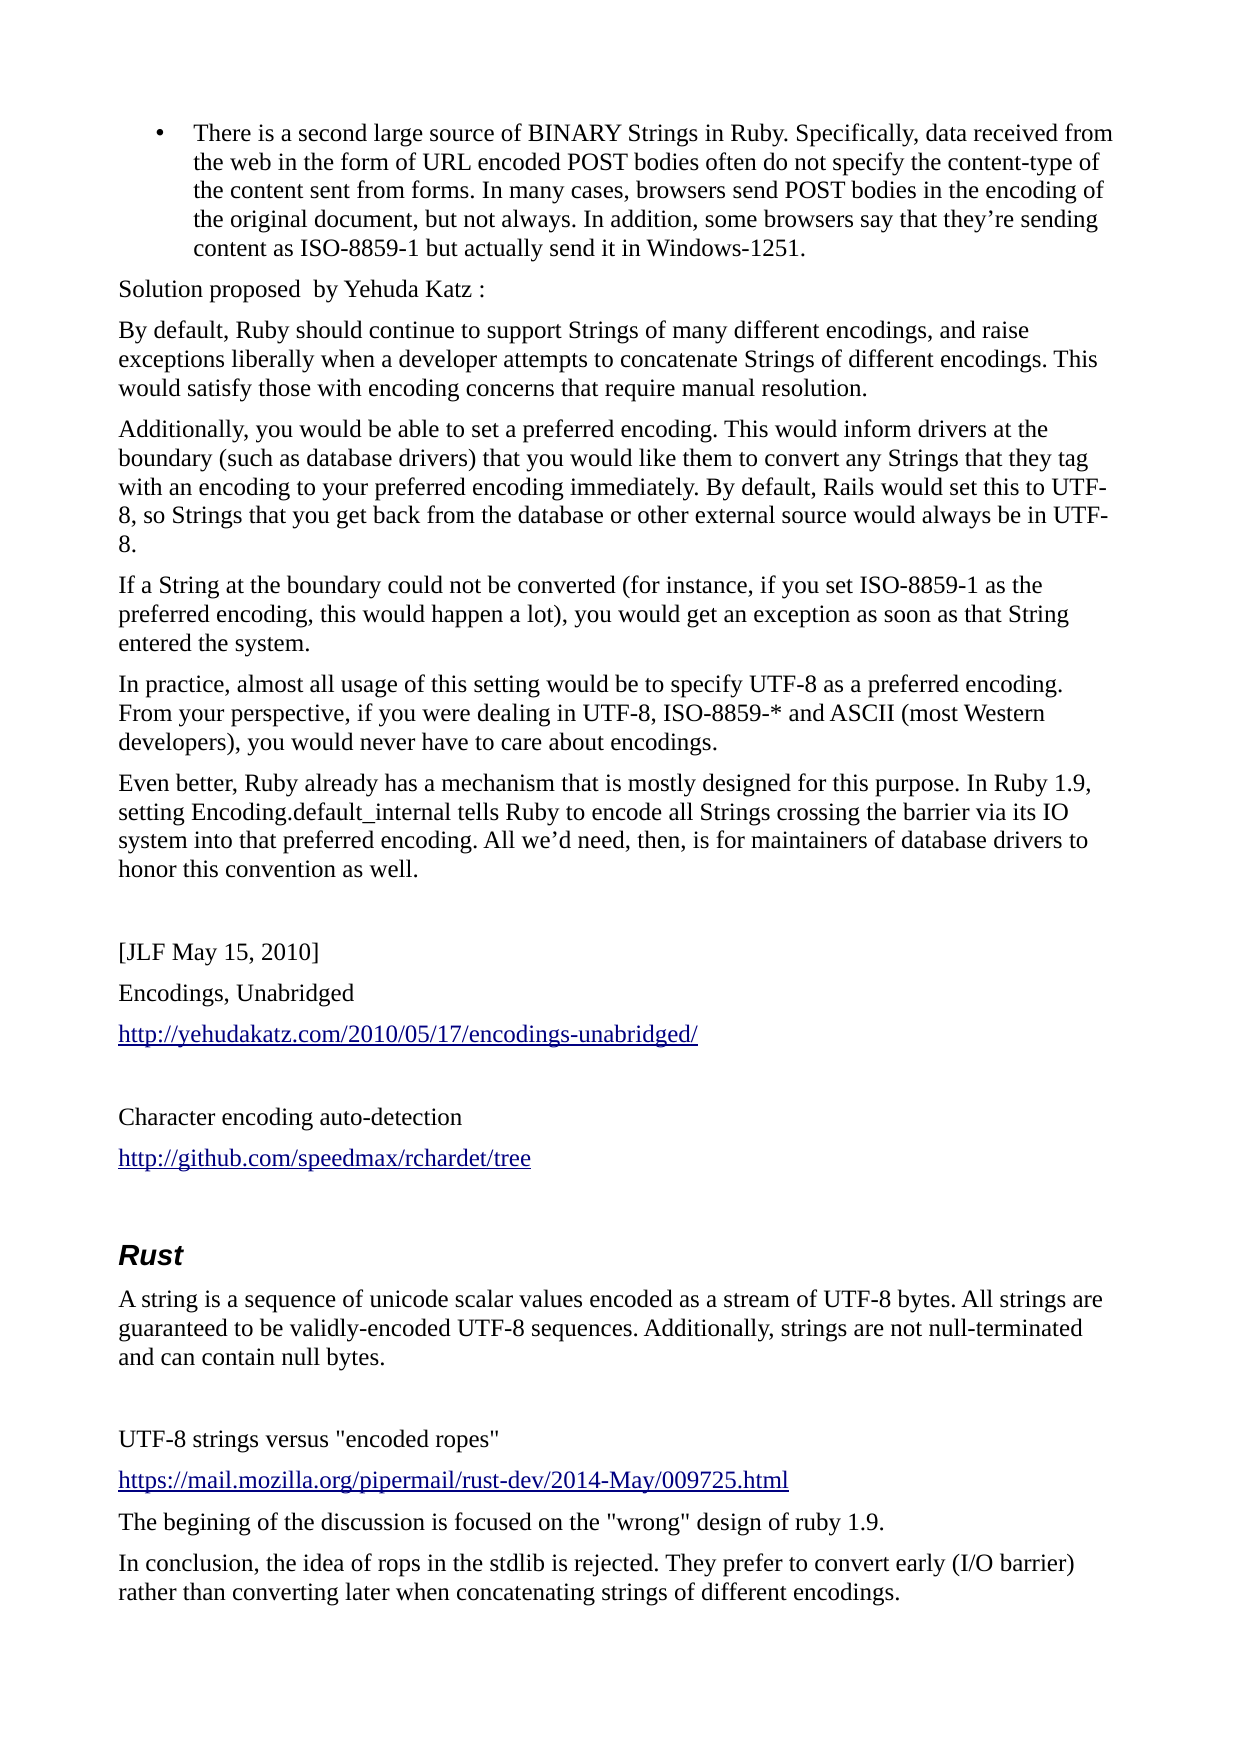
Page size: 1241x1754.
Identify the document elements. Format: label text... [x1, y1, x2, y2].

text UTF-8 strings versus "encoded ropes" [118, 1424, 1122, 1453]
text Additionally, you would be able to set a preferred encoding. This would inform drivers at the boundary (such as database drivers) that you would like them to convert any Strings that they tag with an encoding to your preferred encoding immediately. By default, Rails would set this to UTF-8, so Strings that you get back from the database or other external source would always be in UTF-8. [118, 414, 1122, 558]
text In practice, almost all usage of this setting would be to specify UTF-8 as a preferred encoding. From your perspective, if you were dealing in UTF-8, ISO-8859-* and ASCII (most Western developers), you would never have to care about encodings. [118, 669, 1122, 756]
text [JLF May 15, 2010] [118, 937, 1122, 966]
list There is a second large source of BINARY Strings in Ruby. Specifically, data received from the web in the form of URL encoded POST bodies often do not specify the content-type of the content sent from forms. In many cases, browsers send POST bodies in the encoding of the original document, but not always. In addition, some browsers say that they’re sending content as ISO-8859-1 but actually send it in Windows-1251. [156, 118, 1122, 262]
text Encodings, Unabridged [118, 978, 1122, 1007]
text A string is a sequence of unicode scalar values encoded as a stream of UTF-8 bytes. All strings are guaranteed to be validly-encoded UTF-8 sequences. Additionally, strings are not null-terminated and can contain null bytes. [118, 1284, 1122, 1370]
text http://github.com/speedmax/rchardet/tree [118, 1143, 1122, 1172]
text If a String at the boundary could not be converted (for instance, if you set ISO-8859-1 as the preferred encoding, this would happen a lot), you would get an exception as soon as that String entered the system. [118, 571, 1122, 657]
text The begining of the discussion is focused on the "wrong" design of ruby 1.9. [118, 1507, 1122, 1535]
text Solution proposed by Yehuda Katz : [118, 274, 1122, 303]
text By default, Ruby should continue to support Strings of many different encodings, and raise exceptions liberally when a developer attempts to concatenate Strings of different encodings. This would satisfy those with encoding concerns that require manual resolution. [118, 316, 1122, 402]
text In conclusion, the idea of rops in the stdlib is rejected. They prefer to convert early (I/O barrier) rather than converting later when concatenating strings of different encodings. [118, 1548, 1122, 1605]
text http://yehudakatz.com/2010/05/17/encodings-unabridged/ [118, 1019, 1122, 1048]
text Even better, Ruby already has a mechanism that is mostly designed for this purpose. In Ruby 1.9, setting Encoding.default_internal tells Ruby to encode all Strings crossing the barrier via its IO system into that preferred encoding. All we’d need, then, is for maintainers of database drivers to honor this convention as well. [118, 768, 1122, 883]
text Character encoding auto-detection [118, 1102, 1122, 1131]
subtitle Rust [118, 1238, 1122, 1272]
text https://mail.mozilla.org/pipermail/rust-dev/2014-May/009725.html [118, 1465, 1122, 1494]
